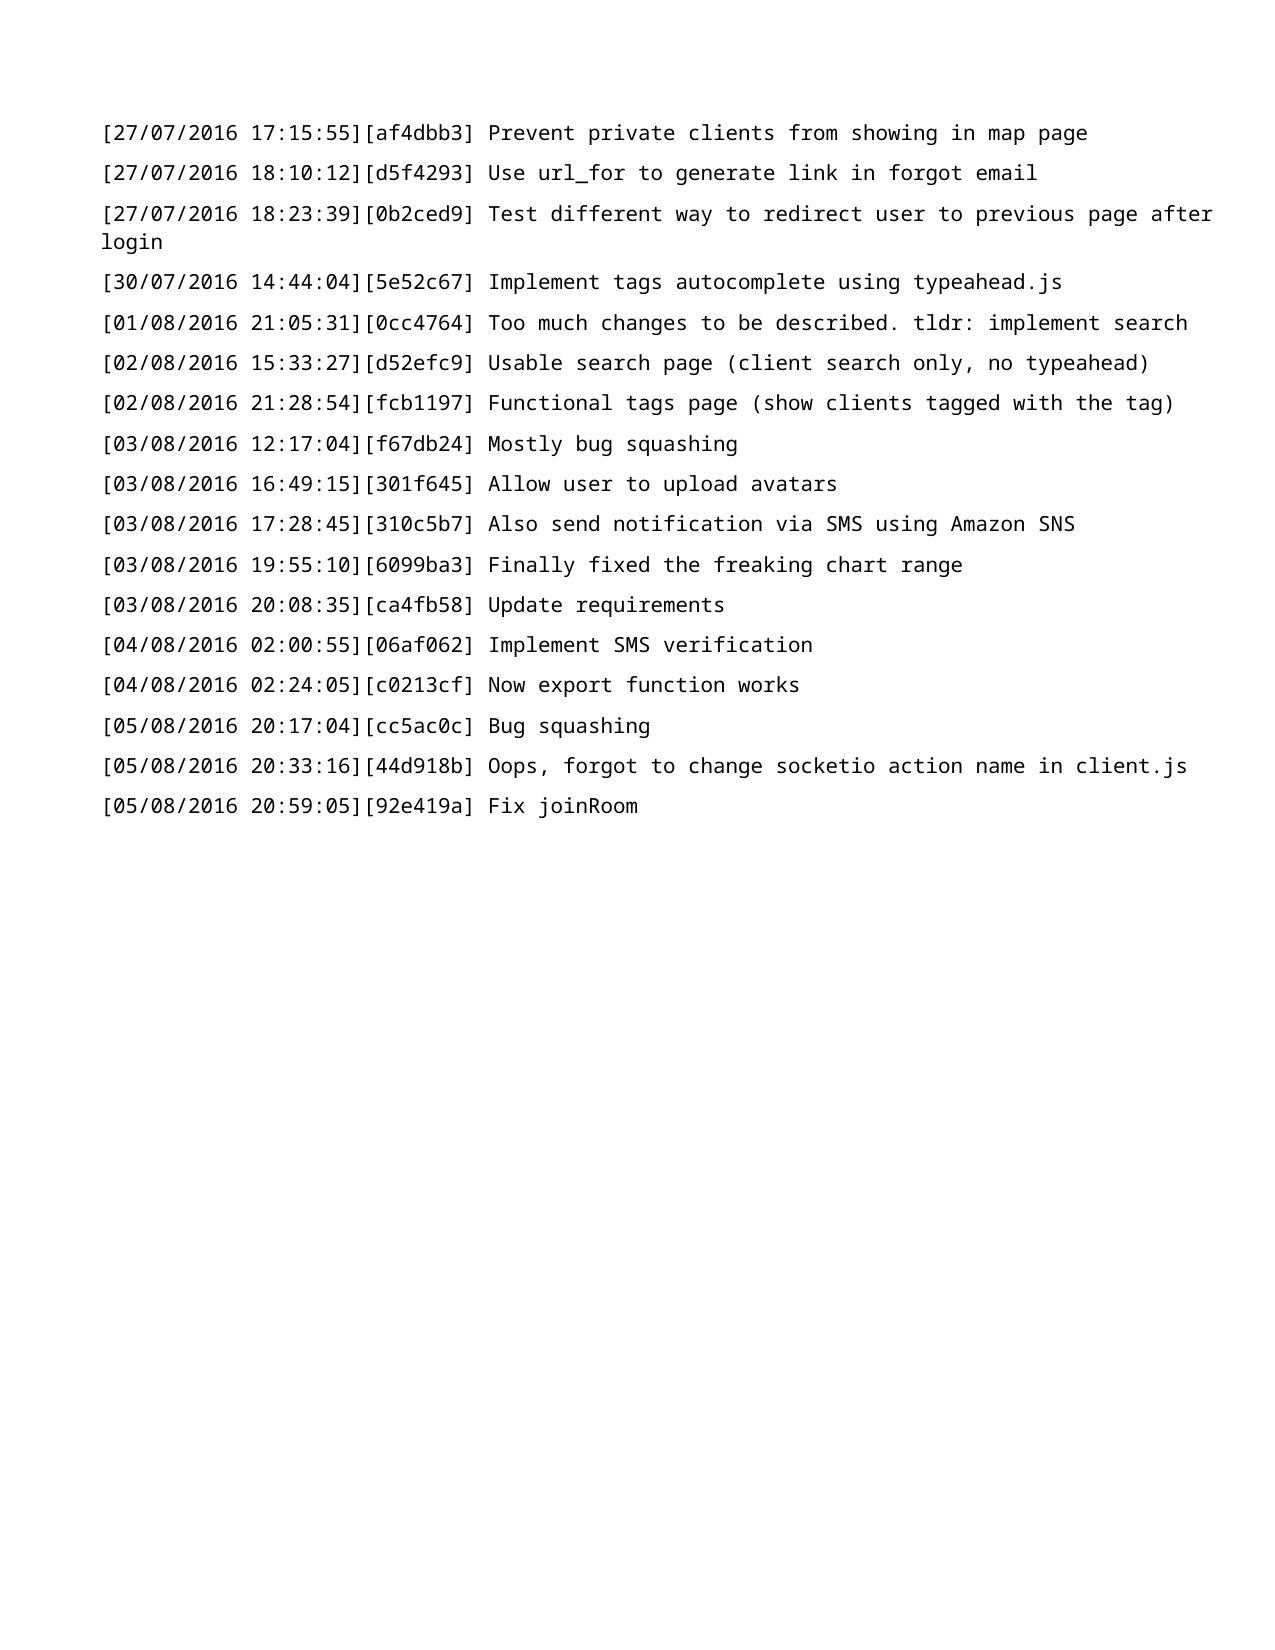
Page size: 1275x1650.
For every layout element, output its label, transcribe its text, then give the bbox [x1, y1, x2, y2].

text [04/08/2016 02:24:05][c0213cf] Now export function works [100, 671, 1243, 699]
text [04/08/2016 02:00:55][06af062] Implement SMS verification [100, 630, 1243, 659]
text [03/08/2016 19:55:10][6099ba3] Finally fixed the freaking chart range [100, 550, 1243, 578]
text [05/08/2016 20:59:05][92e419a] Fix joinRoom [100, 792, 1243, 820]
text [03/08/2016 16:49:15][301f645] Allow user to upload avatars [100, 469, 1243, 497]
text [30/07/2016 14:44:04][5e52c67] Implement tags autocomplete using typeahead.js [100, 267, 1243, 296]
text [03/08/2016 12:17:04][f67db24] Mostly bug squashing [100, 429, 1243, 457]
text [02/08/2016 21:28:54][fcb1197] Functional tags page (show clients tagged with the tag) [100, 388, 1243, 417]
text [02/08/2016 15:33:27][d52efc9] Usable search page (client search only, no typeahead) [100, 348, 1243, 377]
text [03/08/2016 17:28:45][310c5b7] Also send notification via SMS using Amazon SNS [100, 509, 1243, 538]
text [03/08/2016 20:08:35][ca4fb58] Update requirements [100, 590, 1243, 618]
text [27/07/2016 18:23:39][0b2ced9] Test different way to redirect user to previous page after login [100, 199, 1243, 256]
text [27/07/2016 17:15:55][af4dbb3] Prevent private clients from showing in map page [100, 118, 1243, 147]
text [05/08/2016 20:33:16][44d918b] Oops, forgot to change socketio action name in client.js [100, 751, 1243, 780]
text [01/08/2016 21:05:31][0cc4764] Too much changes to be described. tldr: implement search [100, 308, 1243, 336]
text [05/08/2016 20:17:04][cc5ac0c] Bug squashing [100, 711, 1243, 739]
text [27/07/2016 18:10:12][d5f4293] Use url_for to generate link in forgot email [100, 158, 1243, 187]
